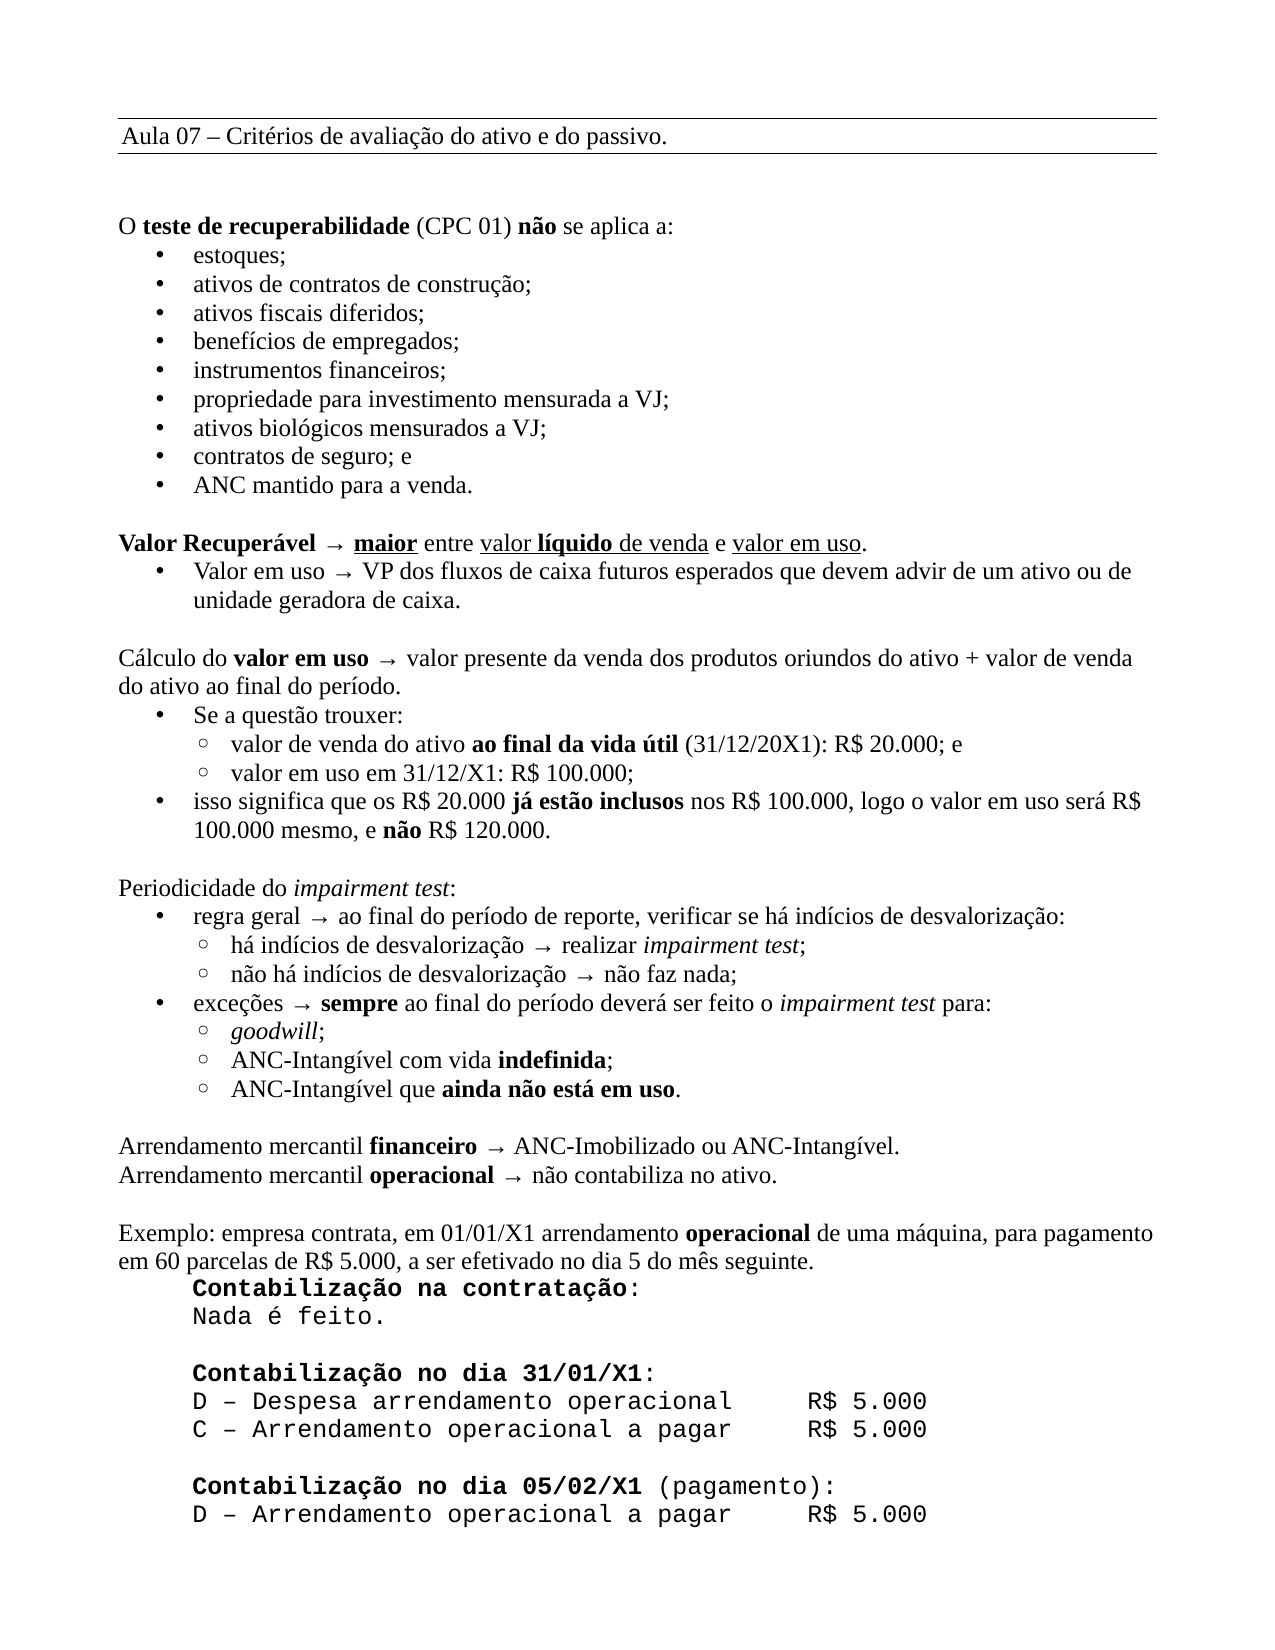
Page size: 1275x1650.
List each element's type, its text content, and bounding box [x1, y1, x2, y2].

list ANC-Intangível com vida indefinida; [193, 1045, 1157, 1074]
text Arrendamento mercantil financeiro → ANC-Imobilizado ou ANC-Intangível. [118, 1131, 1157, 1160]
text Arrendamento mercantil operacional → não contabiliza no ativo. [118, 1160, 1157, 1189]
text Periodicidade do impairment test: [118, 873, 1157, 901]
list isso significa que os R$ 20.000 já estão inclusos nos R$ 100.000, logo o valor em uso será R$ 100.000 mesmo, e não R$ 120.000. [156, 786, 1157, 844]
text Contabilização na contratação: [192, 1275, 1157, 1303]
list valor de venda do ativo ao final da vida útil (31/12/20X1): R$ 20.000; e [193, 729, 1157, 758]
text D – Arrendamento operacional a pagar R$ 5.000 [192, 1502, 1157, 1530]
list Se a questão trouxer: [156, 700, 1157, 729]
list instrumentos financeiros; [156, 355, 1157, 384]
list goodwill; [193, 1016, 1157, 1045]
list valor em uso em 31/12/X1: R$ 100.000; [193, 758, 1157, 786]
list ANC-Intangível que ainda não está em uso. [193, 1074, 1157, 1103]
list benefícios de empregados; [156, 326, 1157, 355]
list Valor em uso → VP dos fluxos de caixa futuros esperados que devem advir de um ativo ou de unidade geradora de caixa. [156, 556, 1157, 614]
text Contabilização no dia 05/02/X1 (pagamento): [192, 1473, 1157, 1502]
list ANC mantido para a venda. [156, 470, 1157, 499]
list propriedade para investimento mensurada a VJ; [156, 384, 1157, 413]
text C – Arrendamento operacional a pagar R$ 5.000 [192, 1417, 1157, 1445]
text D – Despesa arrendamento operacional R$ 5.000 [192, 1388, 1157, 1417]
text Cálculo do valor em uso → valor presente da venda dos produtos oriundos do ativo + valor de venda do ativo ao final do período. [118, 643, 1157, 700]
list ativos fiscais diferidos; [156, 298, 1157, 326]
list ativos de contratos de construção; [156, 269, 1157, 298]
list há indícios de desvalorização → realizar impairment test; [193, 930, 1157, 959]
list não há indícios de desvalorização → não faz nada; [193, 959, 1157, 988]
list regra geral → ao final do período de reporte, verificar se há indícios de desvalorização: [156, 901, 1157, 930]
text Exemplo: empresa contrata, em 01/01/X1 arrendamento operacional de uma máquina, para pagamento em 60 parcelas de R$ 5.000, a ser efetivado no dia 5 do mês seguinte. [118, 1218, 1157, 1275]
text O teste de recuperabilidade (CPC 01) não se aplica a: [118, 211, 1157, 240]
list estoques; [156, 240, 1157, 269]
text Nada é feito. [192, 1303, 1157, 1332]
list ativos biológicos mensurados a VJ; [156, 413, 1157, 441]
text Valor Recuperável → maior entre valor líquido de venda e valor em uso. [118, 528, 1157, 556]
list exceções → sempre ao final do período deverá ser feito o impairment test para: [156, 988, 1157, 1016]
text Contabilização no dia 31/01/X1: [192, 1360, 1157, 1388]
list contratos de seguro; e [156, 441, 1157, 470]
